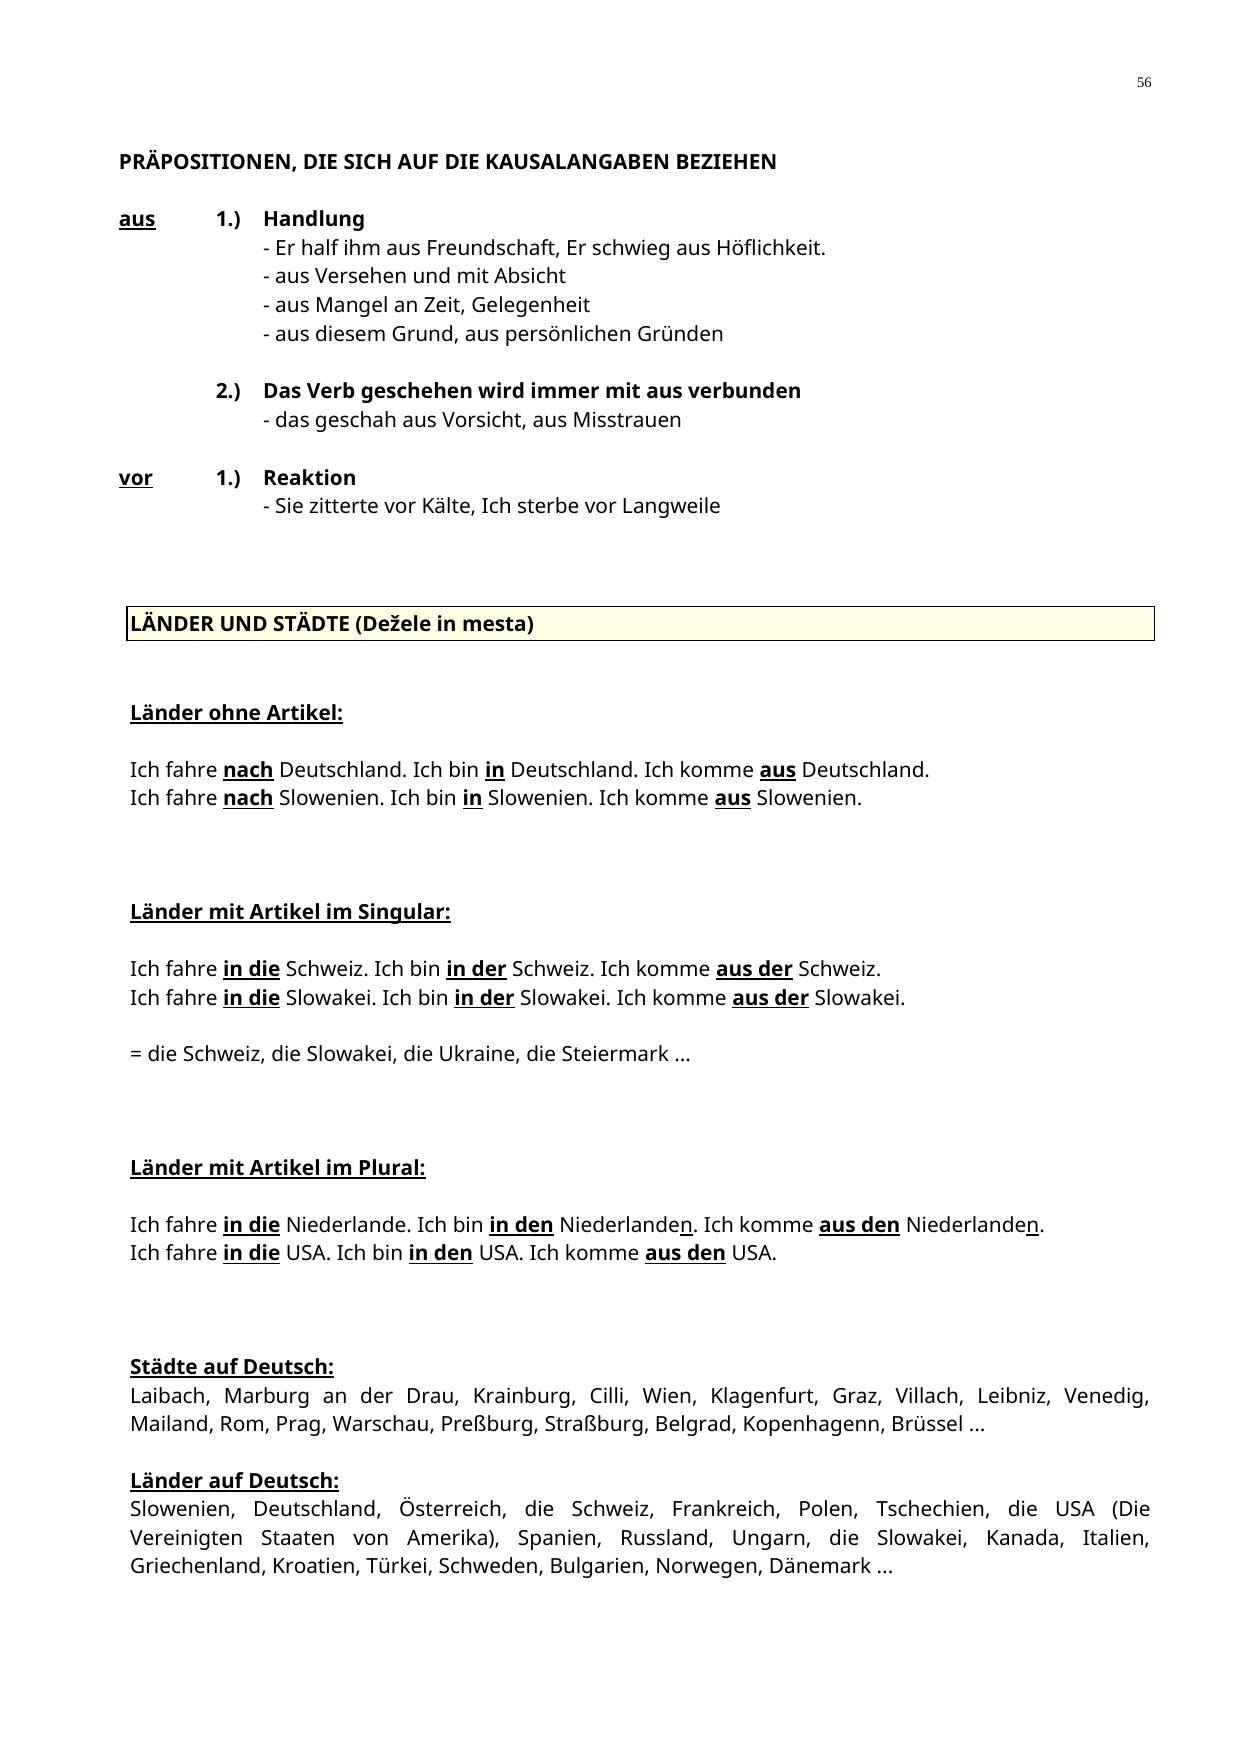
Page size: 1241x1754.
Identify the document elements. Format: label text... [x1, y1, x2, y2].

table_cell - das geschah aus Vorsicht, aus Misstrauen [252, 405, 1123, 434]
table_cell [1123, 319, 1240, 348]
table_cell [1123, 348, 1240, 377]
table_cell [1123, 492, 1240, 520]
table_cell [193, 233, 252, 262]
table_cell [108, 233, 192, 262]
table_cell [108, 175, 192, 204]
table_header [975, 147, 1240, 175]
table_cell [1123, 233, 1240, 262]
text Städte auf Deutsch: [130, 1352, 1152, 1381]
table_cell [193, 319, 252, 348]
text Ich fahre in die Schweiz. Ich bin in der Schweiz. Ich komme aus der Schweiz. [130, 954, 1152, 983]
table_cell [1123, 290, 1240, 319]
table_cell [1123, 204, 1240, 233]
text = die Schweiz, die Slowakei, die Ukraine, die Steiermark ... [130, 1039, 1152, 1068]
table_cell [108, 348, 192, 377]
table_cell 2.) [193, 377, 252, 405]
table_cell Reaktion [252, 463, 1123, 492]
table_cell [193, 262, 252, 290]
table_cell [1123, 434, 1240, 463]
text Länder auf Deutsch: [130, 1466, 1152, 1494]
text LÄNDER UND STÄDTE (Dežele in mesta) [128, 607, 1154, 640]
table_cell [193, 175, 252, 204]
table_cell [252, 348, 1123, 377]
table_cell - aus diesem Grund, aus persönlichen Gründen [252, 319, 1123, 348]
table_cell [108, 405, 192, 434]
text Ich fahre in die Niederlande. Ich bin in den Niederlanden. Ich komme aus den Niederlanden. [130, 1210, 1152, 1238]
table_header PRÄPOSITIONEN, DIE SICH AUF DIE KAUSALANGABEN BEZIEHEN [108, 147, 975, 175]
table_cell Das Verb geschehen wird immer mit aus verbunden [252, 377, 1123, 405]
table_cell - Er half ihm aus Freundschaft, Er schwieg aus Höflichkeit. [252, 233, 1123, 262]
table_cell [108, 434, 192, 463]
table_cell [108, 377, 192, 405]
table_cell Handlung [252, 204, 1123, 233]
table_cell [193, 290, 252, 319]
table_cell [108, 319, 192, 348]
table_cell 1.) [193, 463, 252, 492]
text Länder ohne Artikel: [130, 698, 1152, 727]
table_cell [252, 434, 1123, 463]
table_cell [193, 434, 252, 463]
table_cell [1123, 262, 1240, 290]
table_cell [1123, 377, 1240, 405]
table_cell [108, 290, 192, 319]
text Länder mit Artikel im Plural: [130, 1153, 1152, 1182]
table_cell [252, 175, 1123, 204]
text Slowenien, Deutschland, Österreich, die Schweiz, Frankreich, Polen, Tschechien, die USA (Die Vereinigten Staaten von Amerika), Spanien, Russland, Ungarn, die Slowakei, Kanada, Italien, Griechenland, Kroatien, Türkei, Schweden, Bulgarien, Norwegen, Dänemark ... [130, 1494, 1152, 1580]
table_cell [108, 262, 192, 290]
table_cell - aus Versehen und mit Absicht [252, 262, 1123, 290]
table_cell - aus Mangel an Zeit, Gelegenheit [252, 290, 1123, 319]
text Ich fahre nach Slowenien. Ich bin in Slowenien. Ich komme aus Slowenien. [130, 783, 1152, 812]
table_cell - Sie zitterte vor Kälte, Ich sterbe vor Langweile [252, 492, 1123, 520]
table_cell [193, 492, 252, 520]
table_cell [193, 348, 252, 377]
table_cell aus [108, 204, 192, 233]
table_cell [108, 492, 192, 520]
table_cell vor [108, 463, 192, 492]
table_cell 1.) [193, 204, 252, 233]
table_cell [1123, 463, 1240, 492]
text Länder mit Artikel im Singular: [130, 897, 1152, 926]
text Laibach, Marburg an der Drau, Krainburg, Cilli, Wien, Klagenfurt, Graz, Villach, Leibniz, Venedig, Mailand, Rom, Prag, Warschau, Preßburg, Straßburg, Belgrad, Kopenhagenn, Brüssel ... [130, 1381, 1152, 1438]
table_cell [193, 405, 252, 434]
text Ich fahre in die Slowakei. Ich bin in der Slowakei. Ich komme aus der Slowakei. [130, 983, 1152, 1011]
table_cell [1123, 175, 1240, 204]
table_cell [1123, 405, 1240, 434]
text Ich fahre in die USA. Ich bin in den USA. Ich komme aus den USA. [130, 1238, 1152, 1267]
text Ich fahre nach Deutschland. Ich bin in Deutschland. Ich komme aus Deutschland. [130, 755, 1152, 783]
